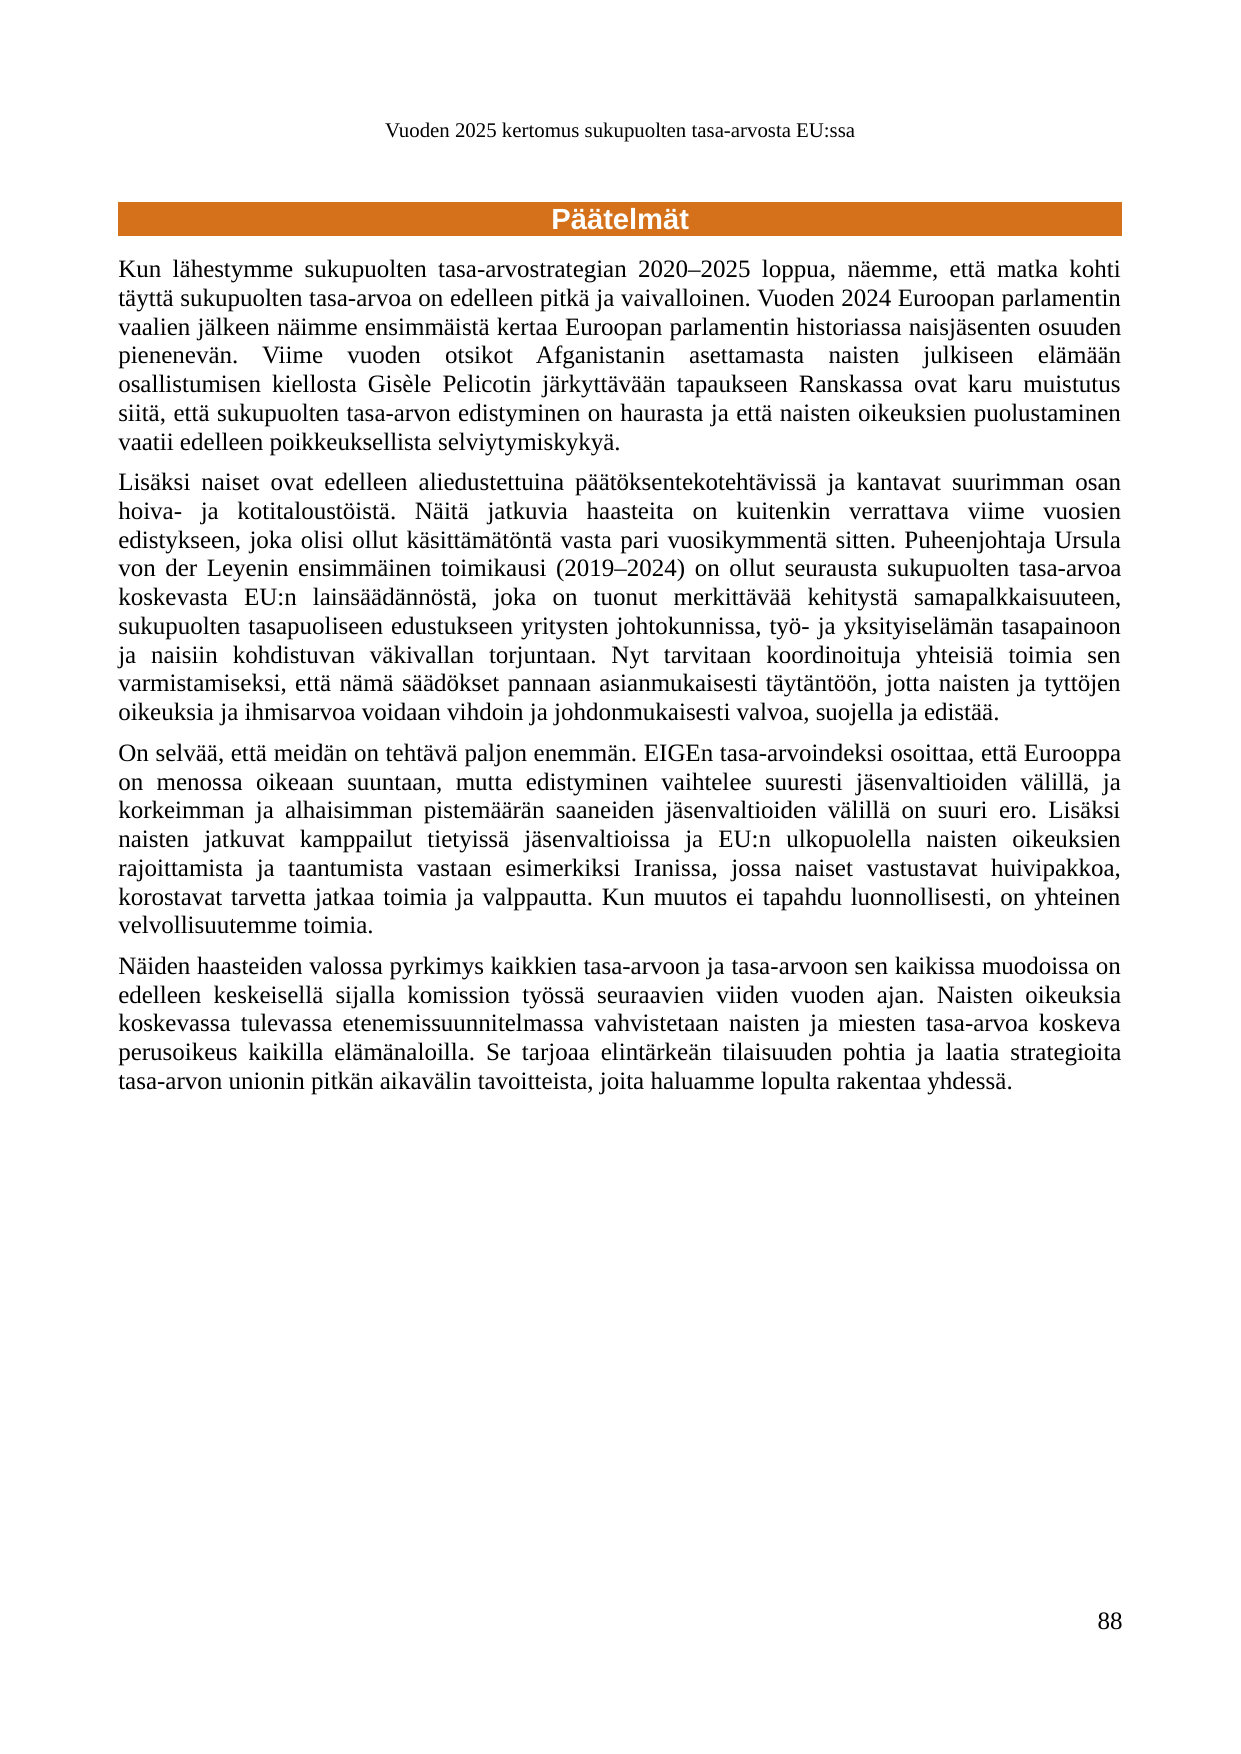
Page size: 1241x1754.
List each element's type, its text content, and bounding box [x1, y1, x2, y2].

text Näiden haasteiden valossa pyrkimys kaikkien tasa-arvoon ja tasa-arvoon sen kaikissa muodoissa on edelleen keskeisellä sijalla komission työssä seuraavien viiden vuoden ajan. Naisten oikeuksia koskevassa tulevassa etenemissuunnitelmassa vahvistetaan naisten ja miesten tasa-arvoa koskeva perusoikeus kaikilla elämänaloilla. Se tarjoaa elintärkeän tilaisuuden pohtia ja laatia strategioita tasa-arvon unionin pitkän aikavälin tavoitteista, joita haluamme lopulta rakentaa yhdessä. [118, 951, 1122, 1095]
text Kun lähestymme sukupuolten tasa-arvostrategian 2020–2025 loppua, näemme, että matka kohti täyttä sukupuolten tasa-arvoa on edelleen pitkä ja vaivalloinen. Vuoden 2024 Euroopan parlamentin vaalien jälkeen näimme ensimmäistä kertaa Euroopan parlamentin historiassa naisjäsenten osuuden pienenevän. Viime vuoden otsikot Afganistanin asettamasta naisten julkiseen elämään osallistumisen kiellosta Gisèle Pelicotin järkyttävään tapaukseen Ranskassa ovat karu muistutus siitä, että sukupuolten tasa-arvon edistyminen on haurasta ja että naisten oikeuksien puolustaminen vaatii edelleen poikkeuksellista selviytymiskykyä. [118, 254, 1122, 455]
text On selvää, että meidän on tehtävä paljon enemmän. EIGEn tasa-arvoindeksi osoittaa, että Eurooppa on menossa oikeaan suuntaan, mutta edistyminen vaihtelee suuresti jäsenvaltioiden välillä, ja korkeimman ja alhaisimman pistemäärän saaneiden jäsenvaltioiden välillä on suuri ero. Lisäksi naisten jatkuvat kamppailut tietyissä jäsenvaltioissa ja EU:n ulkopuolella naisten oikeuksien rajoittamista ja taantumista vastaan esimerkiksi Iranissa, jossa naiset vastustavat huivipakkoa, korostavat tarvetta jatkaa toimia ja valppautta. Kun muutos ei tapahdu luonnollisesti, on yhteinen velvollisuutemme toimia. [118, 738, 1122, 939]
text Lisäksi naiset ovat edelleen aliedustettuina päätöksentekotehtävissä ja kantavat suurimman osan hoiva- ja kotitaloustöistä. Näitä jatkuvia haasteita on kuitenkin verrattava viime vuosien edistykseen, joka olisi ollut käsittämätöntä vasta pari vuosikymmentä sitten. Puheenjohtaja Ursula von der Leyenin ensimmäinen toimikausi (2019–2024) on ollut seurausta sukupuolten tasa-arvoa koskevasta EU:n lainsäädännöstä, joka on tuonut merkittävää kehitystä samapalkkaisuuteen, sukupuolten tasapuoliseen edustukseen yritysten johtokunnissa, työ- ja yksityiselämän tasapainoon ja naisiin kohdistuvan väkivallan torjuntaan. Nyt tarvitaan koordinoituja yhteisiä toimia sen varmistamiseksi, että nämä säädökset pannaan asianmukaisesti täytäntöön, jotta naisten ja tyttöjen oikeuksia ja ihmisarvoa voidaan vihdoin ja johdonmukaisesti valvoa, suojella ja edistää. [118, 467, 1122, 726]
subtitle Päätelmät [118, 202, 1122, 236]
